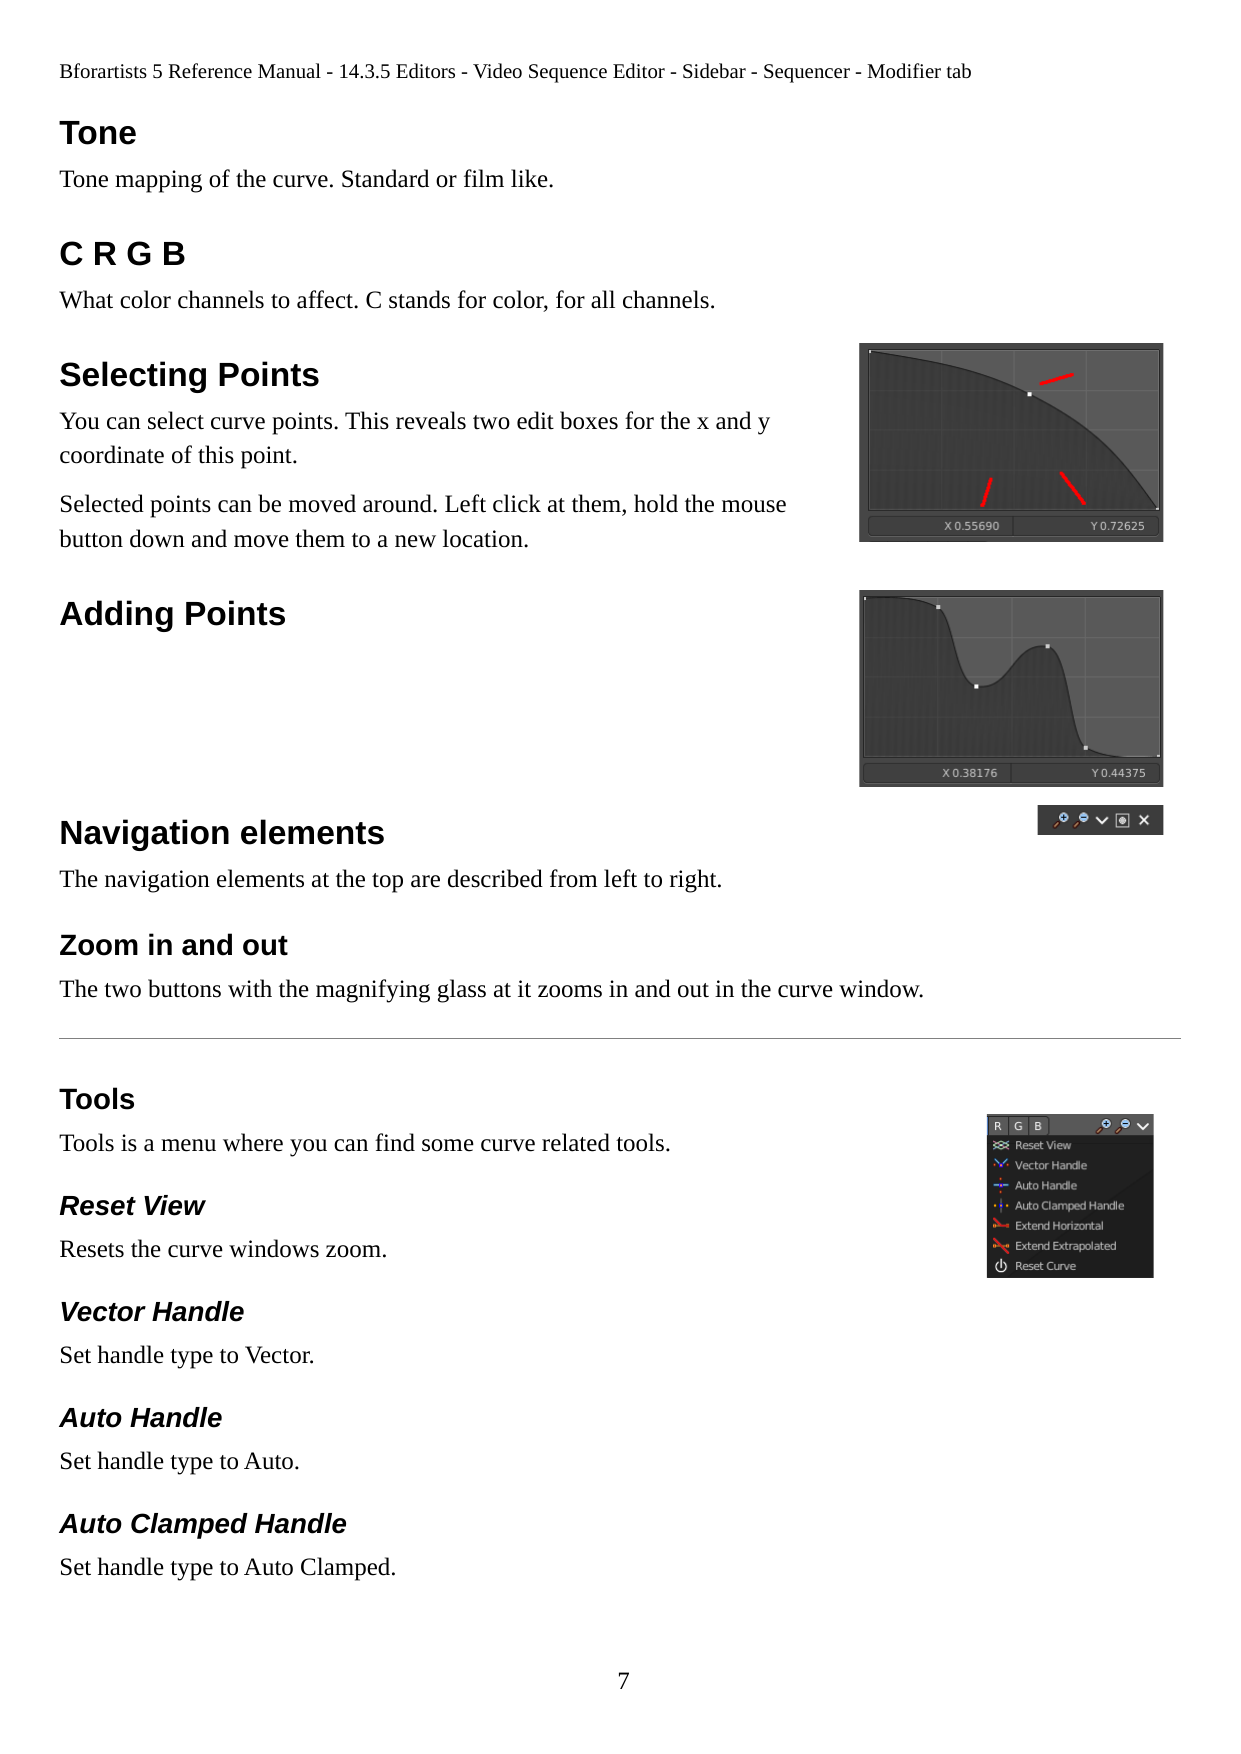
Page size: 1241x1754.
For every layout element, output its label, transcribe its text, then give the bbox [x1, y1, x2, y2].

subtitle Tools [59, 1082, 1181, 1116]
text Set handle type to Auto. [59, 1446, 1181, 1474]
text [1154, 1234, 1181, 1263]
picture [859, 590, 1164, 787]
subtitle Auto Handle [59, 1401, 1181, 1433]
text What color channels to affect. C stands for color, for all channels. [59, 285, 1181, 313]
subtitle Vector Handle [59, 1296, 1181, 1327]
subtitle Zoom in and out [59, 928, 1181, 961]
subtitle C R G B [59, 234, 1181, 272]
picture [859, 343, 1164, 542]
picture [1037, 805, 1164, 835]
text Selected points can be moved around. Left click at them, hold the mouse button down and move them to a new location. [59, 489, 1181, 553]
text The navigation elements at the top are described from left to right. [59, 864, 1181, 893]
subtitle Selecting Points [59, 355, 859, 393]
subtitle [1164, 355, 1181, 393]
subtitle Tone [59, 113, 1181, 151]
text Tools is a menu where you can find some curve related tools. [59, 1128, 986, 1157]
picture [986, 1114, 1154, 1278]
subtitle [1154, 1189, 1181, 1221]
subtitle Reset View [59, 1189, 986, 1221]
subtitle Auto Clamped Handle [59, 1507, 1181, 1539]
text The two buttons with the magnifying glass at it zooms in and out in the curve window. [59, 974, 1181, 1003]
text You can select curve points. This reveals two edit boxes for the x and y coordinate of this point. [59, 406, 859, 469]
text Set handle type to Vector. [59, 1340, 1181, 1369]
subtitle Adding Points [59, 594, 859, 632]
text Resets the curve windows zoom. [59, 1234, 986, 1263]
subtitle [1164, 594, 1181, 632]
text Set handle type to Auto Clamped. [59, 1552, 1181, 1581]
text Tone mapping of the curve. Standard or film like. [59, 164, 1181, 192]
subtitle Navigation elements [59, 813, 1181, 852]
